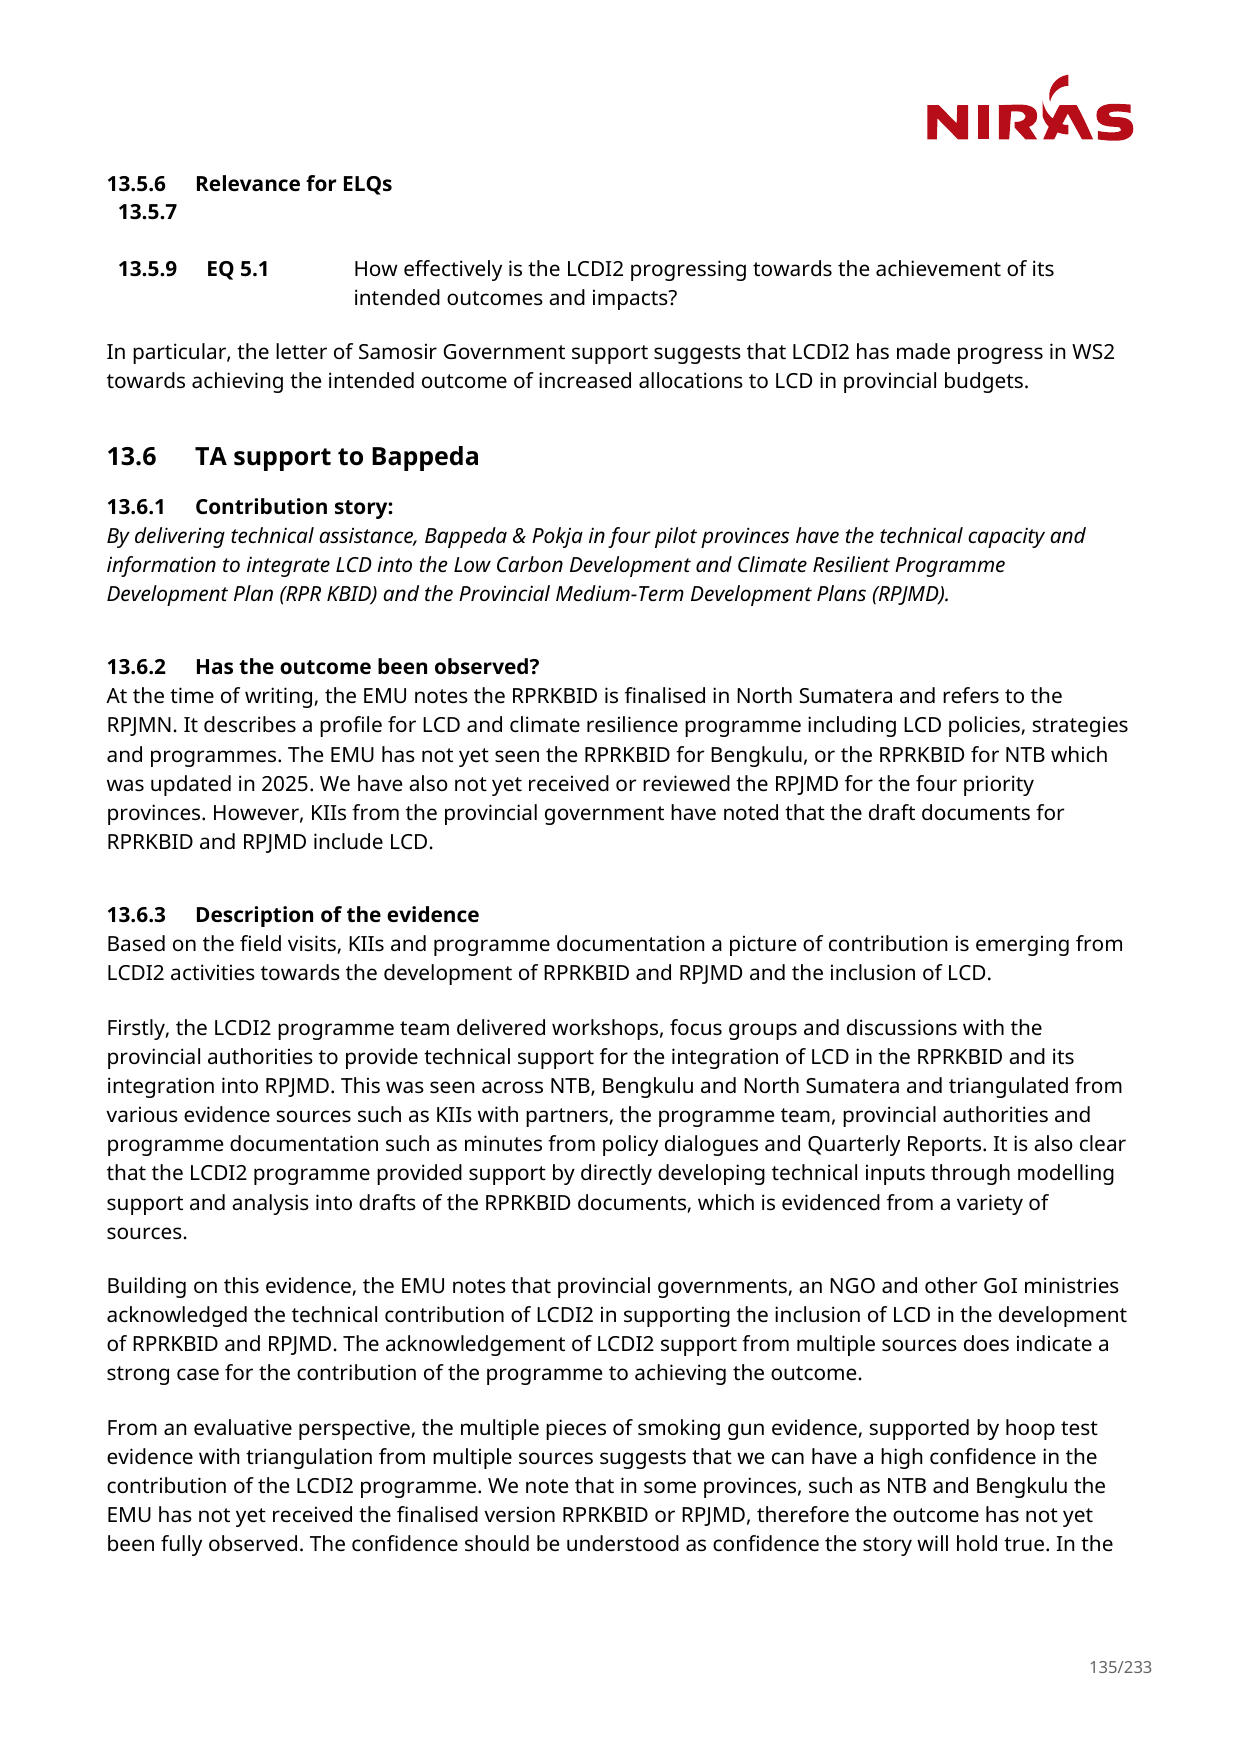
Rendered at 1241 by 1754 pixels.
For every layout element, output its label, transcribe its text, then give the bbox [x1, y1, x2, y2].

text Building on this evidence, the EMU notes that provincial governments, an NGO and other GoI ministries acknowledged the technical contribution of LCDI2 in supporting the inclusion of LCD in the development of RPRKBID and RPJMD. The acknowledgement of LCDI2 support from multiple sources does indicate a strong case for the contribution of the programme to achieving the outcome. [106, 1270, 1134, 1387]
table_cell How effectively is the LCDI2 progressing towards the achievement of its intended outcomes and impacts? [342, 254, 1133, 336]
text In particular, the letter of Samosir Government support suggests that LCDI2 has made progress in WS2 towards achieving the intended outcome of increased allocations to LCD in provincial budgets. [106, 336, 1134, 394]
text Based on the field visits, KIIs and programme documentation a picture of contribution is emerging from LCDI2 activities towards the development of RPRKBID and RPJMD and the inclusion of LCD. [106, 929, 1134, 987]
table_header [342, 198, 1133, 254]
subtitle Contribution story: [106, 491, 1134, 520]
table_cell EQ 5.1 [106, 254, 342, 336]
text Firstly, the LCDI2 programme team delivered workshops, focus groups and discussions with the provincial authorities to provide technical support for the integration of LCD in the RPRKBID and its integration into RPJMD. This was seen across NTB, Bengkulu and North Sumatera and triangulated from various evidence sources such as KIIs with partners, the programme team, provincial authorities and programme documentation such as minutes from policy dialogues and Quarterly Reports. It is also clear that the LCDI2 programme provided support by directly developing technical inputs through modelling support and analysis into drafts of the RPRKBID documents, which is evidenced from a variety of sources. [106, 1012, 1134, 1245]
text From an evaluative perspective, the multiple pieces of smoking gun evidence, supported by hoop test evidence with triangulation from multiple sources suggests that we can have a high confidence in the contribution of the LCDI2 programme. We note that in some provinces, such as NTB and Bengkulu the EMU has not yet received the finalised version RPRKBID or RPJMD, therefore the outcome has not yet been fully observed. The confidence should be understood as confidence the story will hold true. In the [106, 1412, 1134, 1558]
subtitle TA support to Bappeda [106, 438, 1134, 472]
subtitle Description of the evidence [106, 899, 1134, 929]
table_header Relevant ELQ: [106, 198, 342, 254]
subtitle Relevance for ELQs [106, 168, 1134, 197]
text At the time of writing, the EMU notes the RPRKBID is finalised in North Sumatera and refers to the RPJMN. It describes a profile for LCD and climate resilience programme including LCD policies, strategies and programmes. The EMU has not yet seen the RPRKBID for Bengkulu, or the RPRKBID for NTB which was updated in 2025. We have also not yet received or reviewed the RPJMD for the four priority provinces. However, KIIs from the provincial government have noted that the draft documents for RPRKBID and RPJMD include LCD. [106, 681, 1134, 856]
text By delivering technical assistance, Bappeda & Pokja in four pilot provinces have the technical capacity and information to integrate LCD into the Low Carbon Development and Climate Resilient Programme Development Plan (RPR KBID) and the Provincial Medium-Term Development Plans (RPJMD). [106, 520, 1134, 608]
subtitle Has the outcome been observed? [106, 652, 1134, 681]
